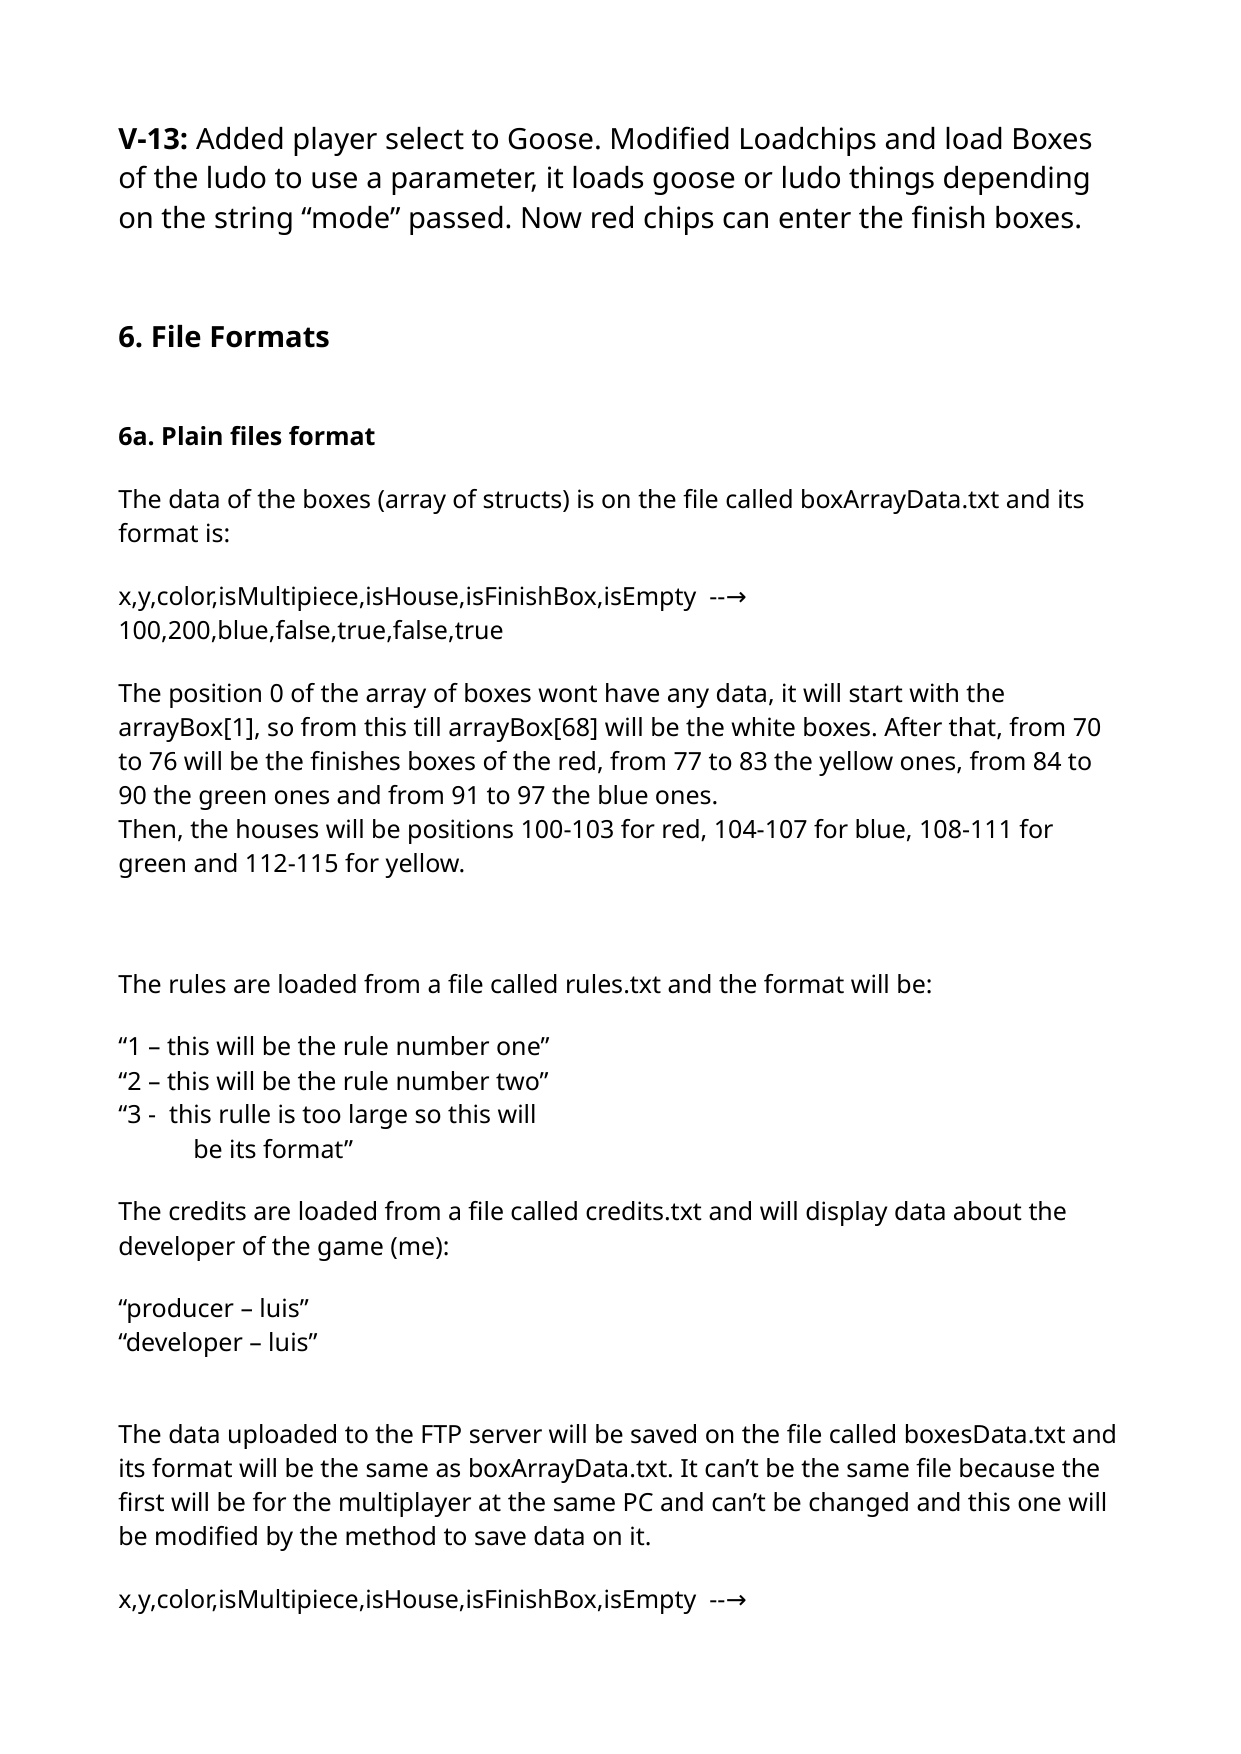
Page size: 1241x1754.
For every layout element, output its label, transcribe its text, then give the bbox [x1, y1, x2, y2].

text The rules are loaded from a file called rules.txt and the format will be: [118, 966, 1122, 1000]
text The credits are loaded from a file called credits.txt and will display data about the developer of the game (me): [118, 1194, 1122, 1262]
text “2 – this will be the rule number two” [118, 1063, 1122, 1097]
text be its format” [118, 1131, 1122, 1165]
text V-13: Added player select to Goose. Modified Loadchips and load Boxes of the ludo to use a parameter, it loads goose or ludo things depending on the string “mode” passed. Now red chips can enter the finish boxes. [118, 118, 1122, 237]
text 6. File Formats [118, 317, 1122, 356]
text The position 0 of the array of boxes wont have any data, it will start with the arrayBox[1], so from this till arrayBox[68] will be the white boxes. After that, from 70 to 76 will be the finishes boxes of the red, from 77 to 83 the yellow ones, from 84 to 90 the green ones and from 91 to 97 the blue ones. [118, 676, 1122, 812]
text The data of the boxes (array of structs) is on the file called boxArrayData.txt and its format is: [118, 482, 1122, 550]
text “1 – this will be the rule number one” [118, 1029, 1122, 1063]
text The data uploaded to the FTP server will be saved on the file called boxesData.txt and its format will be the same as boxArrayData.txt. It can’t be the same file because the first will be for the multiplayer at the same PC and can’t be changed and this one will be modified by the method to save data on it. [118, 1417, 1122, 1553]
text “3 - this rulle is too large so this will [118, 1097, 1122, 1131]
text 100,200,blue,false,true,false,true [118, 613, 1122, 647]
text x,y,color,isMultipiece,isHouse,isFinishBox,isEmpty --→ [118, 579, 1122, 613]
text “producer – luis” [118, 1291, 1122, 1325]
text 6a. Plain files format [118, 419, 1122, 453]
text “developer – luis” [118, 1325, 1122, 1359]
text Then, the houses will be positions 100-103 for red, 104-107 for blue, 108-111 for green and 112-115 for yellow. [118, 812, 1122, 880]
text x,y,color,isMultipiece,isHouse,isFinishBox,isEmpty --→ [118, 1582, 1122, 1616]
